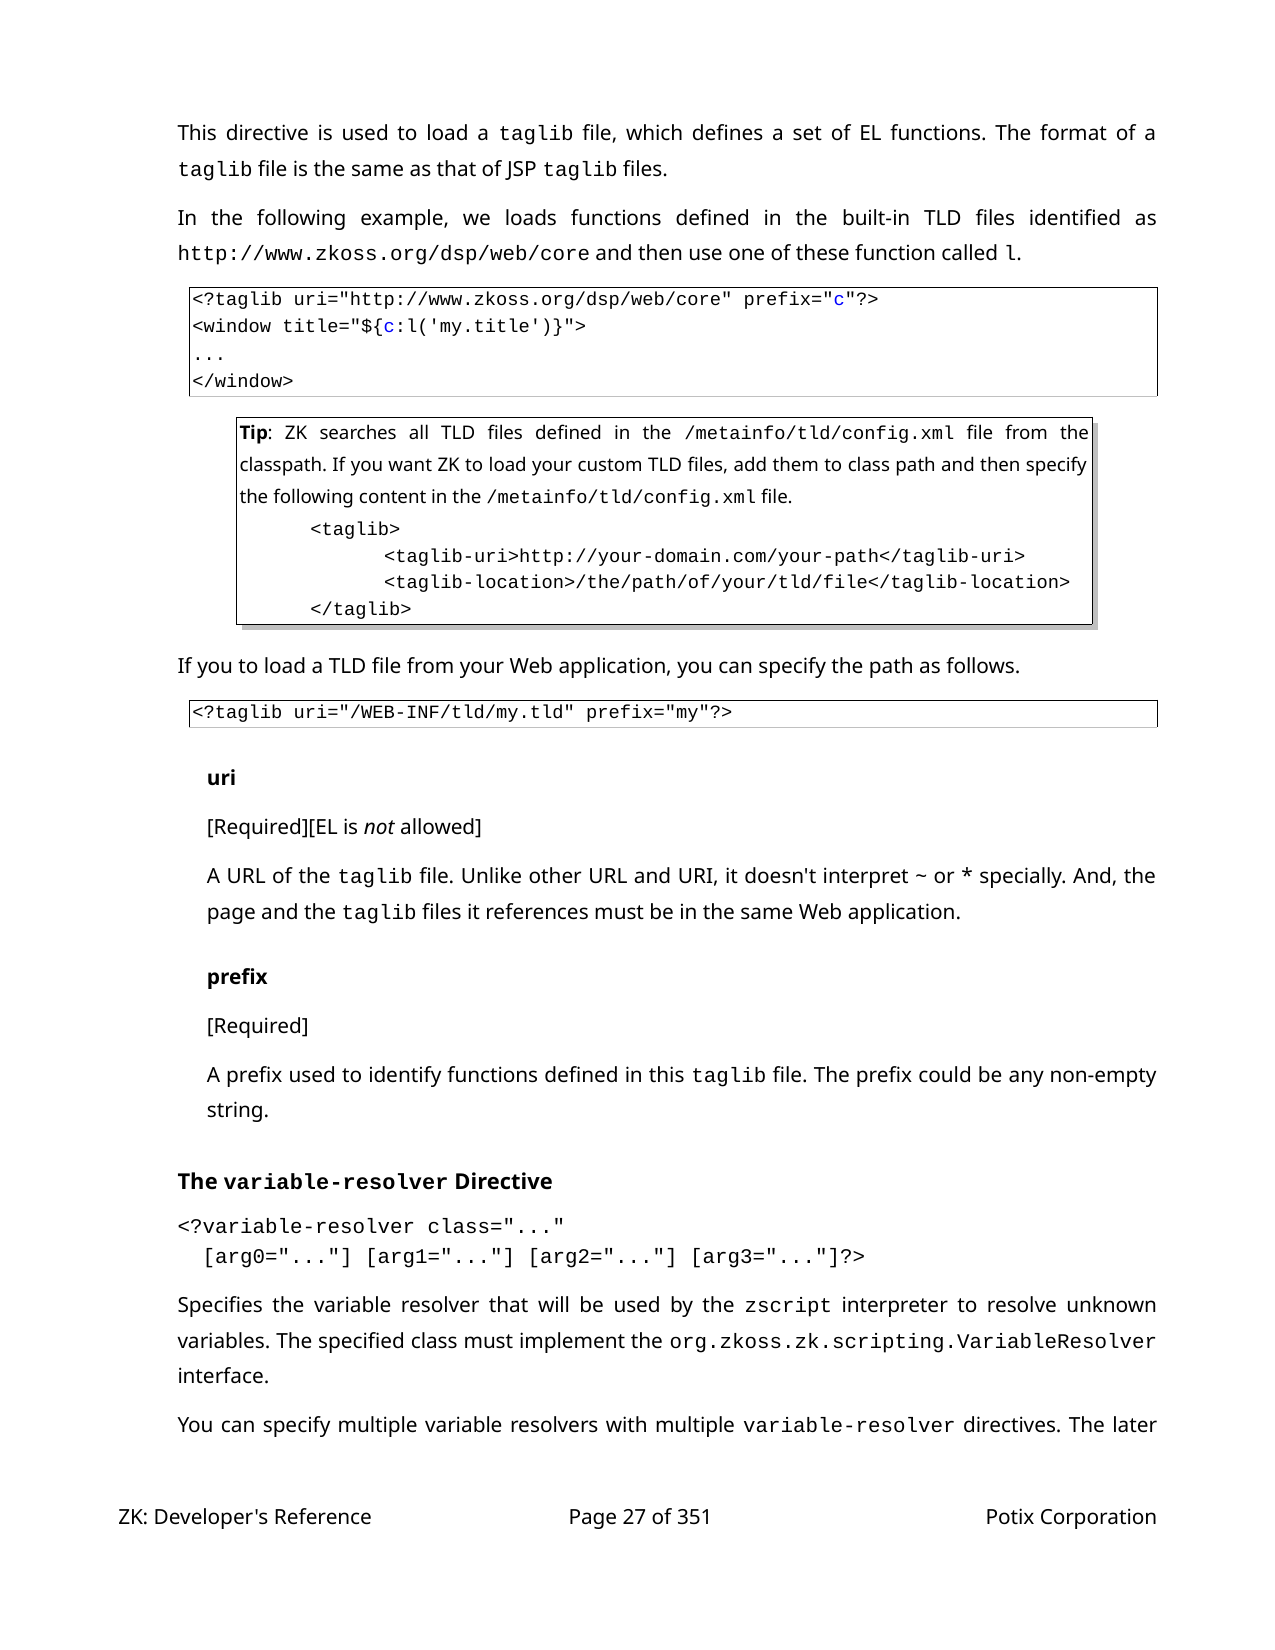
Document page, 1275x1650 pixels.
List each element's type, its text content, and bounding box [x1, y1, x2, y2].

text In the following example, we loads functions defined in the built-in TLD files identified as http://www.zkoss.org/dsp/web/core and then use one of these function called l. [177, 203, 1157, 267]
text This directive is used to load a taglib file, which defines a set of EL functions. The format of a taglib file is the same as that of JSP taglib files. [177, 118, 1157, 182]
text <?taglib uri="http://www.zkoss.org/dsp/web/core" prefix="c"?> [190, 288, 1157, 311]
subtitle prefix [207, 962, 1157, 990]
text Tip: ZK searches all TLD files defined in the /metainfo/tld/config.xml file from the classpath. If you want ZK to load your custom TLD files, add them to class path and then specify the following content in the /metainfo/tld/config.xml file. <taglib> <taglib-uri>http://your-domain.com/your-path</taglib-uri> <taglib-location>/the/path/of/your/tld/file</taglib-location> </taglib> [237, 418, 1092, 624]
subtitle The variable-resolver Directive [177, 1166, 1157, 1196]
text <window title="${c:l('my.title')}"> [190, 314, 1157, 339]
text <?taglib uri="/WEB-INF/tld/my.tld" prefix="my"?> [190, 701, 1157, 727]
text [Required] [207, 1011, 1157, 1039]
text ... [190, 342, 1157, 366]
text If you to load a TLD file from your Web application, you can specify the path as follows. [177, 651, 1157, 679]
text [Required][EL is not allowed] [207, 812, 1157, 841]
text </window> [190, 369, 1157, 396]
text A URL of the taglib file. Unlike other URL and URI, it doesn't interpret ~ or * specially. And, the page and the taglib files it references must be in the same Web application. [207, 861, 1157, 925]
text You can specify multiple variable resolvers with multiple variable-resolver directives. The later [177, 1410, 1157, 1439]
text Specifies the variable resolver that will be used by the zscript interpreter to resolve unknown variables. The specified class must implement the org.zkoss.zk.scripting.VariableResolver interface. [177, 1290, 1157, 1389]
subtitle uri [207, 763, 1157, 792]
text A prefix used to identify functions defined in this taglib file. The prefix could be any non-empty string. [207, 1060, 1157, 1123]
text <?variable-resolver class="..." [arg0="..."] [arg1="..."] [arg2="..."] [arg3="..."]?> [177, 1217, 1157, 1269]
